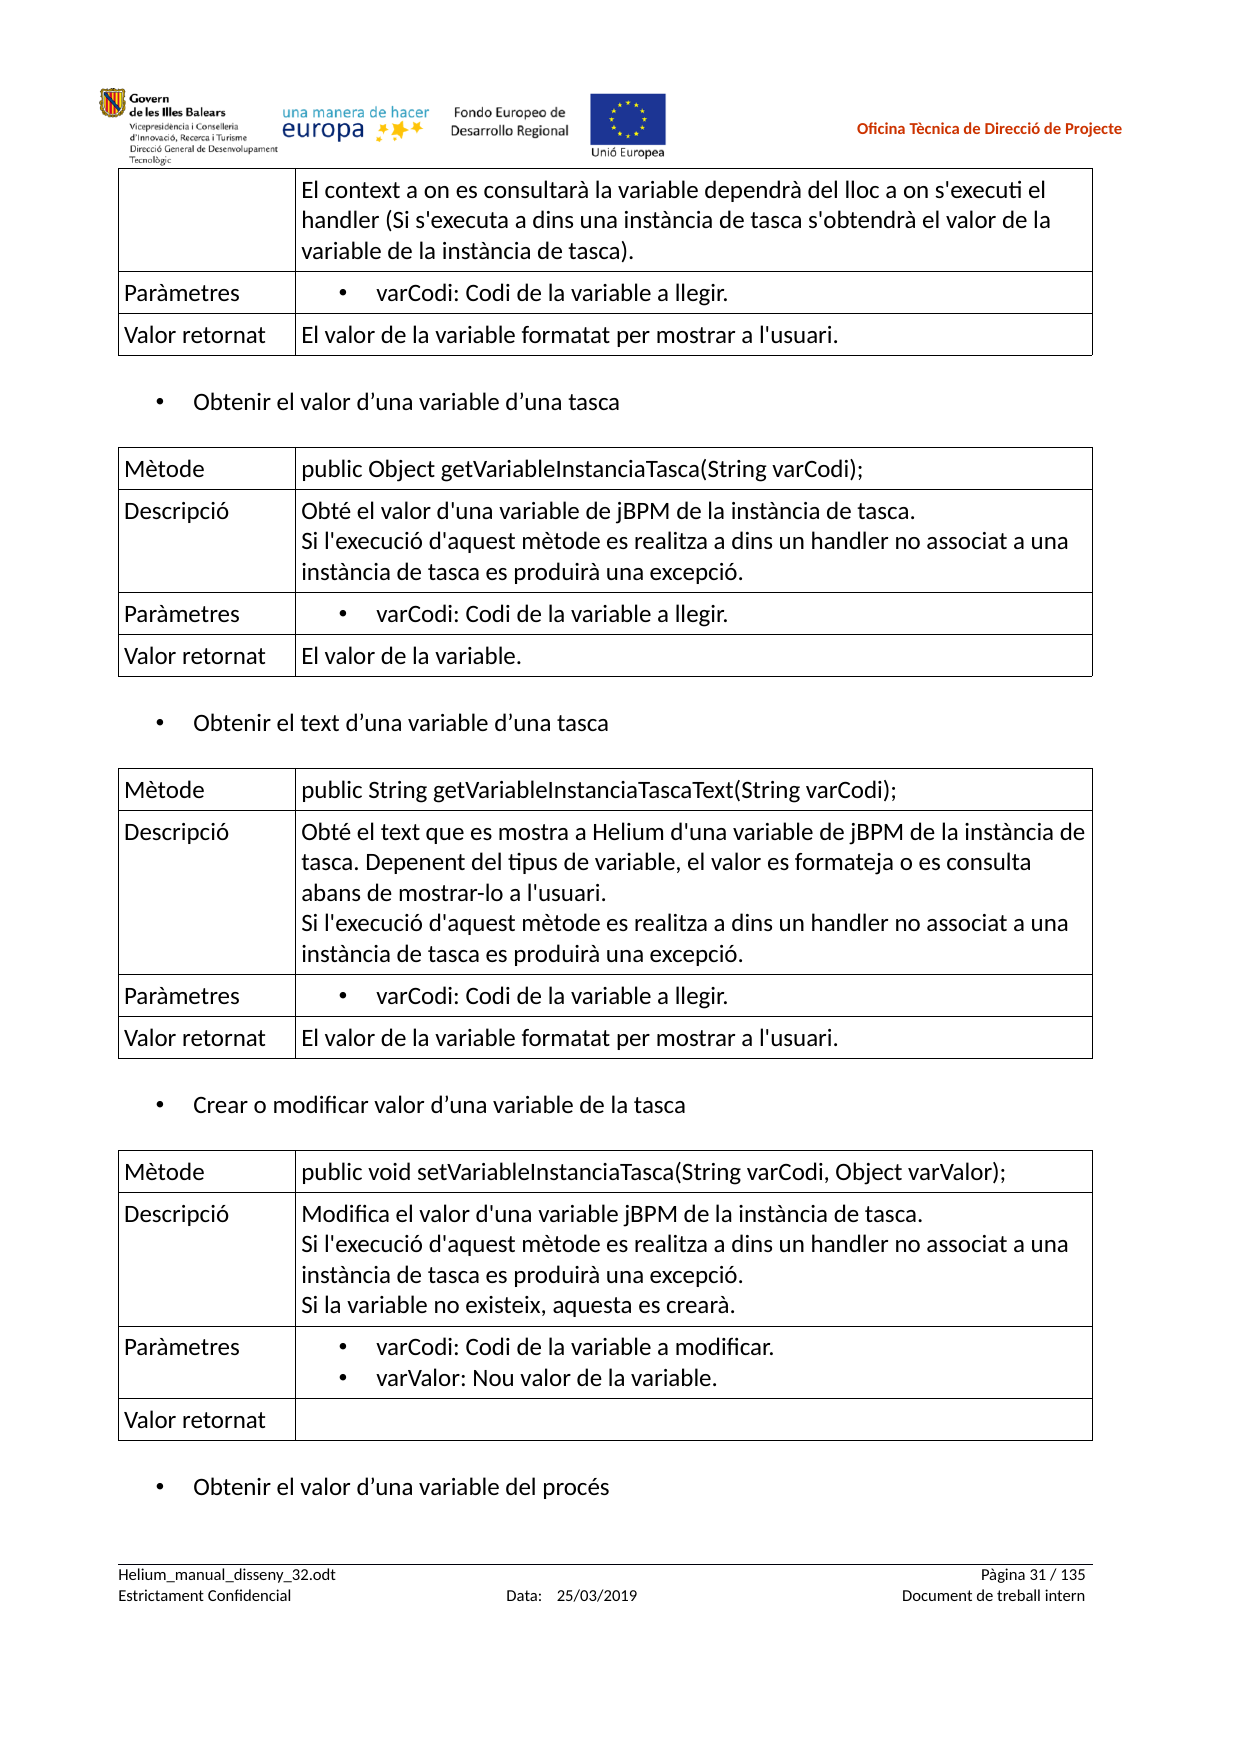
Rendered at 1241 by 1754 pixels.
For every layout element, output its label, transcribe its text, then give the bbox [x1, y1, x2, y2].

table_cell Valor retornat [119, 635, 295, 676]
table_cell Paràmetres [119, 1327, 295, 1398]
table_cell varCodi: Codi de la variable a modificar. varValor: Nou valor de la variable. [296, 1327, 1092, 1398]
table_cell El context a on es consultarà la variable dependrà del lloc a on s'executi el handler (Si s'executa a dins una instància de tasca s'obtendrà el valor de la variable de la instància de tasca). [296, 169, 1092, 271]
list Obtenir el text d’una variable d’una tasca [156, 707, 1122, 737]
table_header public Object getVariableInstanciaTasca(String varCodi); [296, 448, 1092, 489]
table_cell Valor retornat [119, 314, 295, 355]
picture [99, 87, 668, 166]
table_cell Modifica el valor d'una variable jBPM de la instància de tasca. Si l'execució d'aquest mètode es realitza a dins un handler no associat a una instància de tasca es produirà una excepció. Si la variable no existeix, aquesta es crearà. [296, 1193, 1092, 1326]
table_cell [296, 1399, 1092, 1440]
table_cell El valor de la variable formatat per mostrar a l'usuari. [296, 314, 1092, 355]
table_cell Valor retornat [119, 1399, 295, 1440]
list Obtenir el valor d’una variable del procés [156, 1471, 1122, 1502]
table_cell [119, 169, 295, 271]
table_cell Obté el valor d'una variable de jBPM de la instància de tasca. Si l'execució d'aquest mètode es realitza a dins un handler no associat a una instància de tasca es produirà una excepció. [296, 490, 1092, 592]
table_cell Paràmetres [119, 975, 295, 1016]
table_header public void setVariableInstanciaTasca(String varCodi, Object varValor); [296, 1151, 1092, 1192]
table_header Mètode [119, 1151, 295, 1192]
table_cell Valor retornat [119, 1017, 295, 1058]
table_cell Descripció [119, 1193, 295, 1326]
table_cell varCodi: Codi de la variable a llegir. [296, 975, 1092, 1016]
table_header Mètode [119, 769, 295, 810]
list Obtenir el valor d’una variable d’una tasca [156, 386, 1122, 416]
table_header Mètode [119, 448, 295, 489]
table_cell Descripció [119, 490, 295, 592]
table_cell varCodi: Codi de la variable a llegir. [296, 272, 1092, 313]
table_cell Paràmetres [119, 272, 295, 313]
list Crear o modificar valor d’una variable de la tasca [156, 1089, 1122, 1119]
table_cell Paràmetres [119, 593, 295, 634]
table_cell varCodi: Codi de la variable a llegir. [296, 593, 1092, 634]
table_header public String getVariableInstanciaTascaText(String varCodi); [296, 769, 1092, 810]
table_cell El valor de la variable formatat per mostrar a l'usuari. [296, 1017, 1092, 1058]
table_cell Obté el text que es mostra a Helium d'una variable de jBPM de la instància de tasca. Depenent del tipus de variable, el valor es formateja o es consulta abans de mostrar-lo a l'usuari. Si l'execució d'aquest mètode es realitza a dins un handler no associat a una instància de tasca es produirà una excepció. [296, 811, 1092, 974]
table_cell Descripció [119, 811, 295, 974]
table_cell El valor de la variable. [296, 635, 1092, 676]
